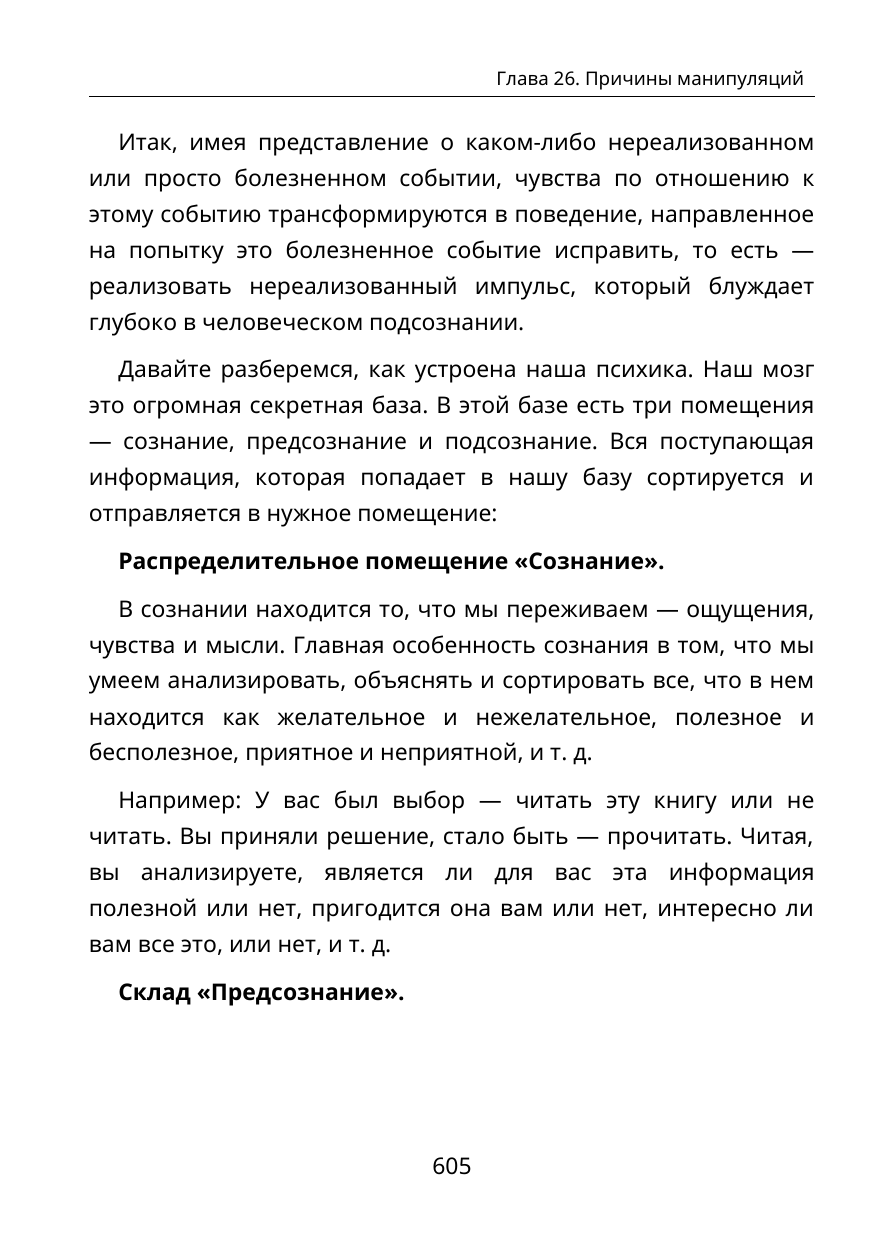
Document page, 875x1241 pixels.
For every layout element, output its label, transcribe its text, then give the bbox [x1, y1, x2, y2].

text Склад «Предсознание». [88, 976, 815, 1007]
text Распределительное помещение «Сознание». [88, 545, 815, 576]
text Давайте разберемся, как устроена наша психика. Наш мозг это огромная секретная база. В этой базе есть три помещения — сознание, предсознание и подсознание. Вся поступающая информация, которая попадает в нашу базу сортируется и отправляется в нужное помещение: [88, 353, 815, 528]
text Например: У вас был выбор — читать эту книгу или не читать. Вы приняли решение, стало быть — прочитать. Читая, вы анализируете, является ли для вас эта информация полезной или нет, пригодится она вам или нет, интересно ли вам все это, или нет, и т. д. [88, 784, 815, 959]
text В сознании находится то, что мы переживаем — ощущения, чувства и мысли. Главная особенность сознания в том, что мы умеем анализировать, объяснять и сортировать все, что в нем находится как желательное и нежелательное, полезное и бесполезное, приятное и неприятной, и т. д. [88, 593, 815, 768]
text Итак, имея представление о каком-либо нереализованном или просто болезненном событии, чувства по отношению к этому событию трансформируются в поведение, направленное на попытку это болезненное событие исправить, то есть — реализовать нереализованный импульс, который блуждает глубоко в человеческом подсознании. [88, 126, 815, 337]
